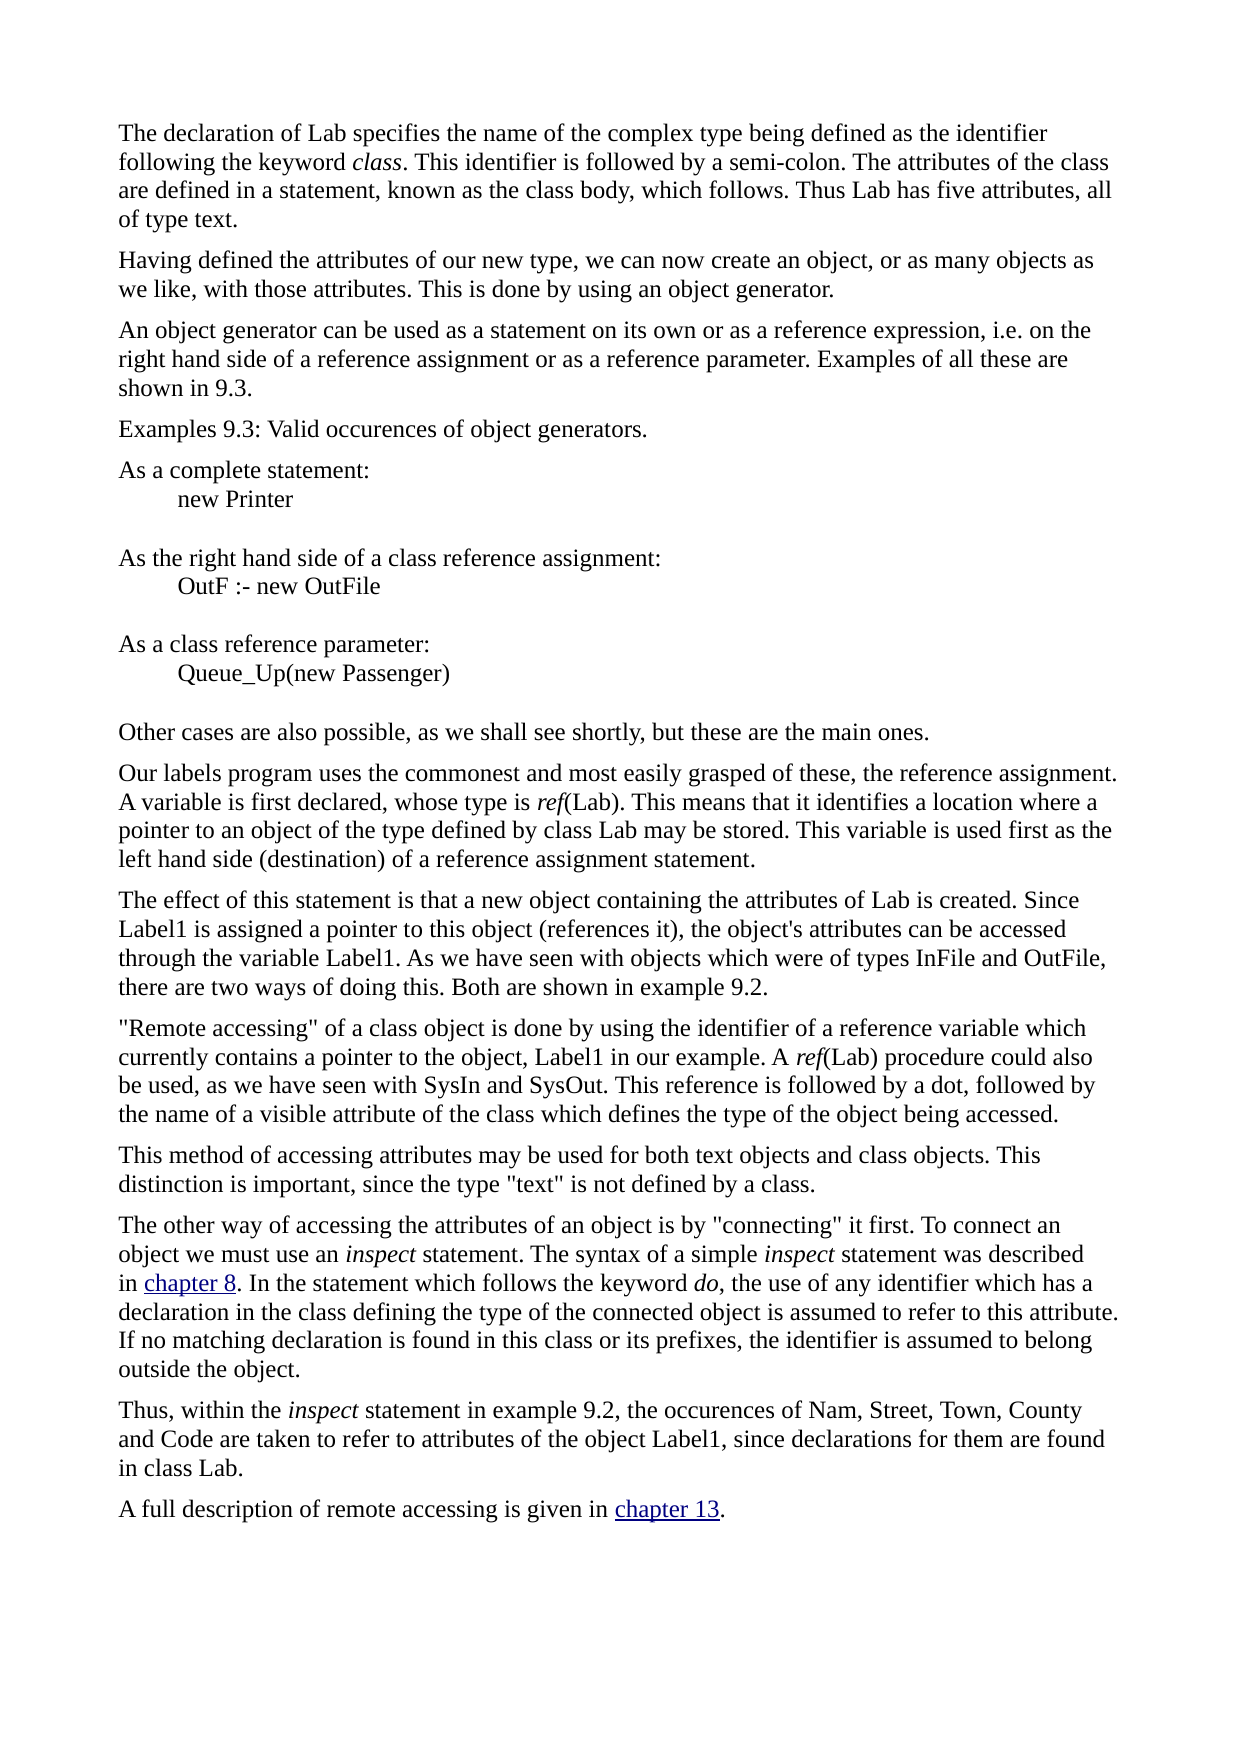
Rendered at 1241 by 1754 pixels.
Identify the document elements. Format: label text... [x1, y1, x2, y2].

text "Remote accessing" of a class object is done by using the identifier of a reference variable which currently contains a pointer to the object, Label1 in our example. A ref(Lab) procedure could also be used, as we have seen with SysIn and SysOut. This reference is followed by a dot, followed by the name of a visible attribute of the class which defines the type of the object being accessed. [118, 1013, 1122, 1128]
subtitle As a complete statement: [118, 456, 1122, 484]
text Our labels program uses the commonest and most easily grasped of these, the reference assignment. A variable is first declared, whose type is ref(Lab). This means that it identifies a location where a pointer to an object of the type defined by class Lab may be stored. This variable is used first as the left hand side (destination) of a reference assignment statement. [118, 758, 1122, 873]
text A full description of remote accessing is given in chapter 13. [118, 1494, 1122, 1523]
list new Printer [177, 484, 1122, 513]
text The effect of this statement is that a new object containing the attributes of Lab is created. Since Label1 is assigned a pointer to this object (references it), the object's attributes can be accessed through the variable Label1. As we have seen with objects which were of types InFile and OutFile, there are two ways of doing this. Both are shown in example 9.2. [118, 885, 1122, 1000]
list OutF :- new OutFile [177, 571, 1122, 600]
subtitle As a class reference parameter: [118, 629, 1122, 658]
subtitle As the right hand side of a class reference assignment: [118, 543, 1122, 571]
list Queue_Up(new Passenger) [177, 658, 1122, 687]
text Examples 9.3: Valid occurences of object generators. [118, 414, 1122, 443]
text The declaration of Lab specifies the name of the complex type being defined as the identifier following the keyword class. This identifier is followed by a semi-colon. The attributes of the class are defined in a statement, known as the class body, which follows. Thus Lab has five attributes, all of type text. [118, 118, 1122, 233]
text Having defined the attributes of our new type, we can now create an object, or as many objects as we like, with those attributes. This is done by using an object generator. [118, 246, 1122, 303]
text This method of accessing attributes may be used for both text objects and class objects. This distinction is important, since the type "text" is not defined by a class. [118, 1140, 1122, 1198]
text Other cases are also possible, as we shall see shortly, but these are the main ones. [118, 717, 1122, 745]
text An object generator can be used as a statement on its own or as a reference expression, i.e. on the right hand side of a reference assignment or as a reference parameter. Examples of all these are shown in 9.3. [118, 316, 1122, 402]
text Thus, within the inspect statement in example 9.2, the occurences of Nam, Street, Town, County and Code are taken to refer to attributes of the object Label1, since declarations for them are found in class Lab. [118, 1395, 1122, 1482]
text The other way of accessing the attributes of an object is by "connecting" it first. To connect an object we must use an inspect statement. The syntax of a simple inspect statement was described in chapter 8. In the statement which follows the keyword do, the use of any identifier which has a declaration in the class defining the type of the connected object is assumed to refer to this attribute. If no matching declaration is found in this class or its prefixes, the identifier is assumed to belong outside the object. [118, 1210, 1122, 1383]
